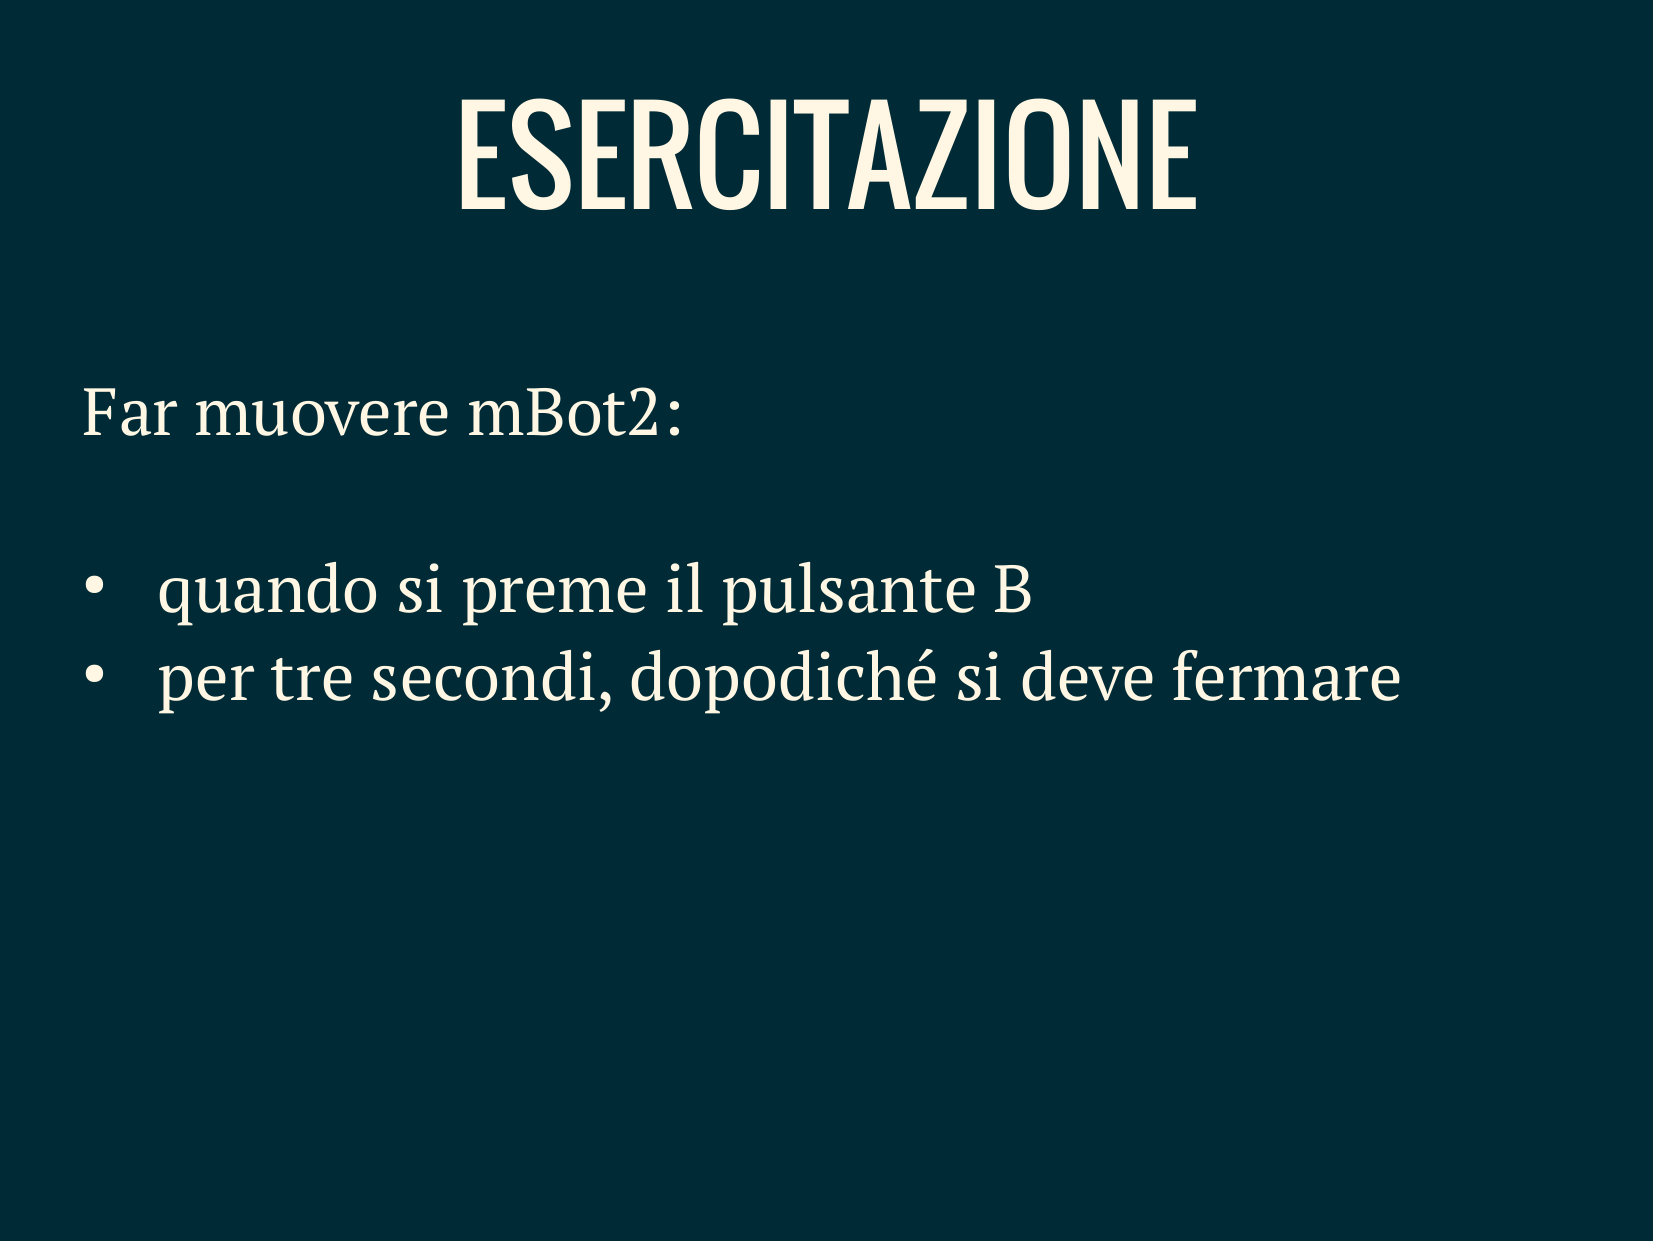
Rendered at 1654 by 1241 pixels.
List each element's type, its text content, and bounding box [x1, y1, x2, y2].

title ESERCITAZIONE [82, 49, 1571, 257]
text_box Far muovere mBot2: quando si preme il pulsante B per tre secondi, dopodiché si deve fermare [82, 366, 1571, 1193]
